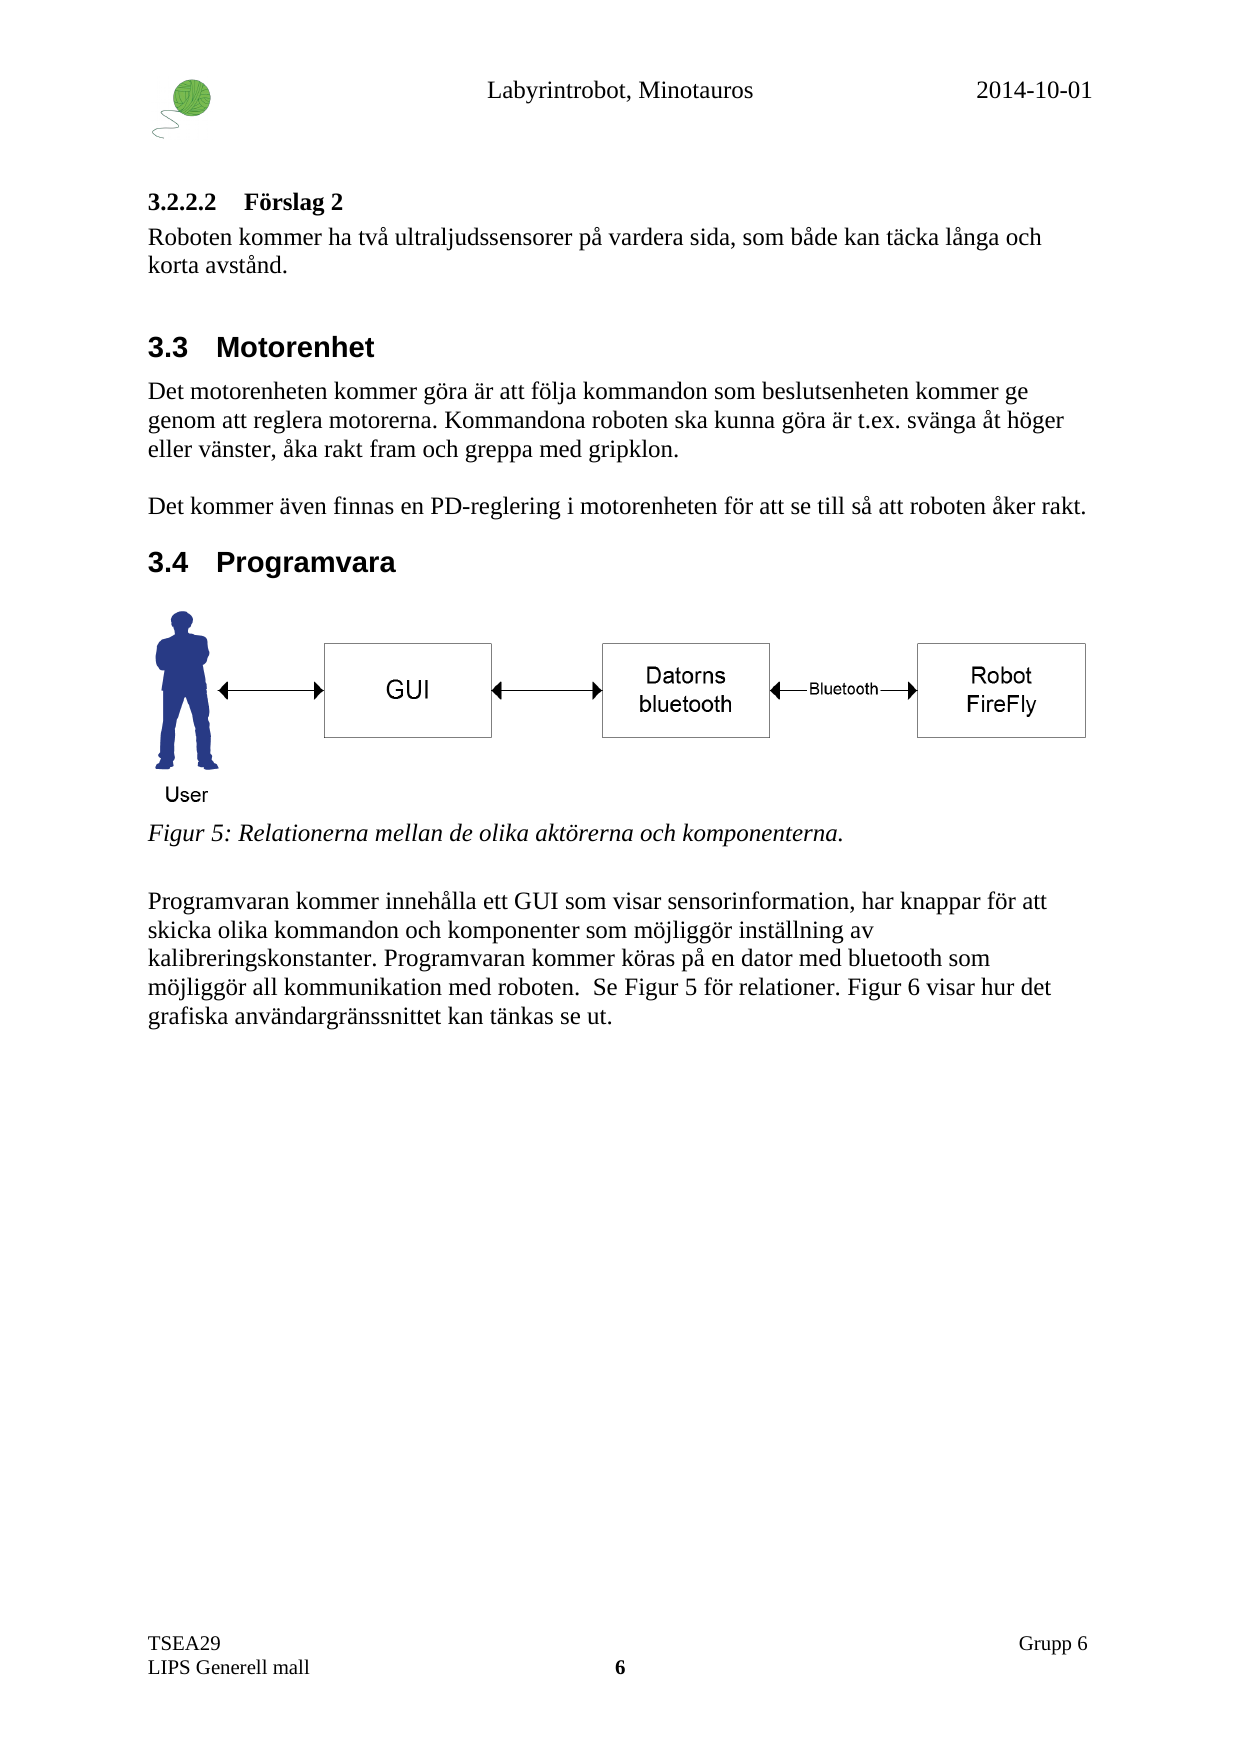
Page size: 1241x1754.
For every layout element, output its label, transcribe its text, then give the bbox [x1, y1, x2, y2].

picture [150, 76, 214, 141]
text Det motorenheten kommer göra är att följa kommandon som beslutsenheten kommer ge genom att reglera motorerna. Kommandona roboten ska kunna göra är t.ex. svänga åt höger eller vänster, åka rakt fram och greppa med gripklon. [148, 376, 1092, 463]
text Programvaran kommer innehålla ett GUI som visar sensorinformation, har knappar för att skicka olika kommandon och komponenter som möjliggör inställning av kalibreringskonstanter. Programvaran kommer köras på en dator med bluetooth som möjliggör all kommunikation med roboten. Se Figur 5 för relationer. Figur 6 visar hur det grafiska användargränssnittet kan tänkas se ut. [148, 886, 1092, 1030]
text Det kommer även finnas en PD-reglering i motorenheten för att se till så att roboten åker rakt. [148, 491, 1092, 520]
subtitle Motorenhet [148, 330, 1092, 364]
text Roboten kommer ha två ultraljudssensorer på vardera sida, som både kan täcka långa och korta avstånd. [148, 222, 1092, 279]
text Figur 5: Relationerna mellan de olika aktörerna och komponenterna. [148, 819, 1092, 847]
picture [147, 603, 1093, 819]
subtitle Förslag 2 [148, 187, 1092, 215]
subtitle Programvara [148, 545, 1092, 579]
